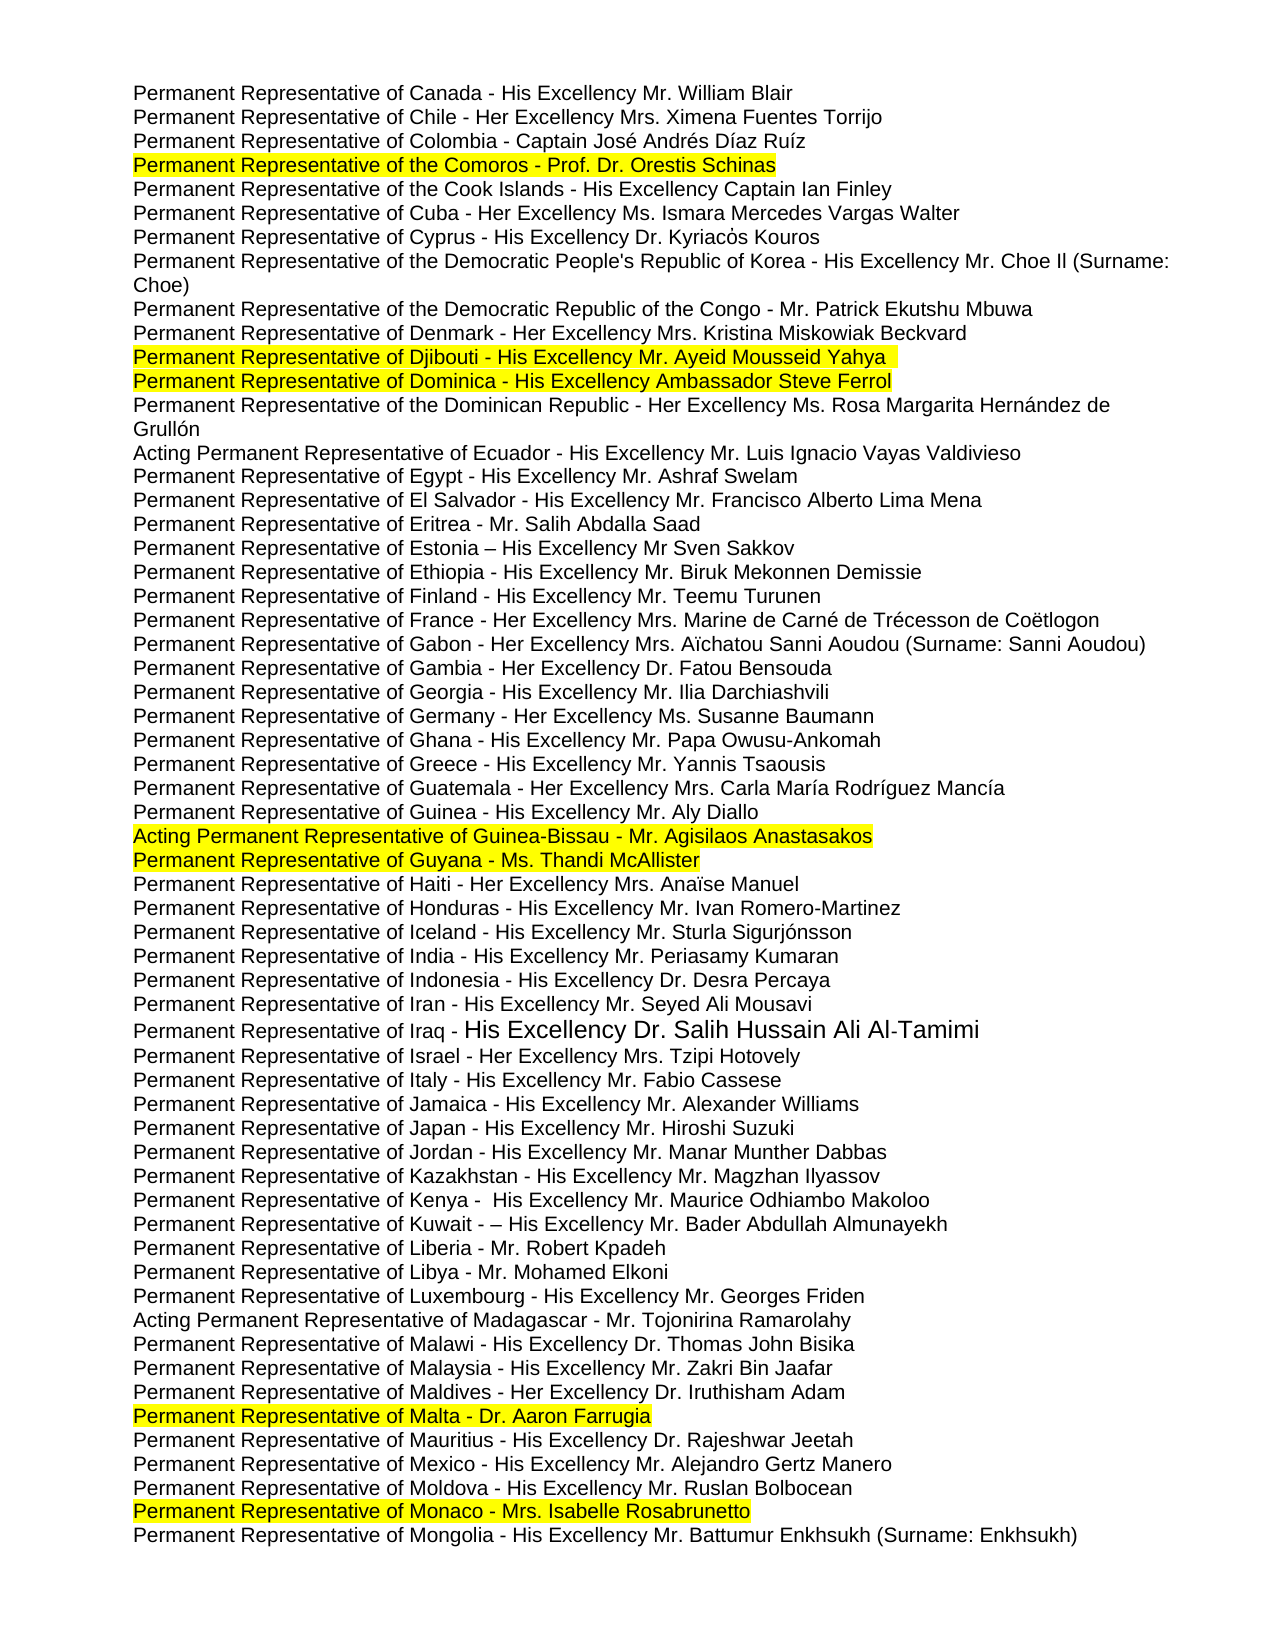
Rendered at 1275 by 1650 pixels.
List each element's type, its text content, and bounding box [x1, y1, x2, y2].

text Permanent Representative of Canada - His Excellency Mr. William Blair Permanent Representative of Chile - Her Excellency Mrs. Ximena Fuentes Torrijo Permanent Representative of Colombia - Captain José Andrés Díaz Ruíz Permanent Representative of the Comoros - Prof. Dr. Orestis Schinas Permanent Representative of the Cook Islands - His Excellency Captain Ian Finley Permanent Representative of Cuba - Her Excellency Ms. Ismara Mercedes Vargas Walter Permanent Representative of Cyprus - His Excellency Dr. Kyriacὀs Kouros Permanent Representative of the Democratic People's Republic of Korea - His Excellency Mr. Choe Il (Surname: Choe) Permanent Representative of the Democratic Republic of the Congo - Mr. Patrick Ekutshu Mbuwa Permanent Representative of Denmark - Her Excellency Mrs. Kristina Miskowiak Beckvard Permanent Representative of Djibouti - His Excellency Mr. Ayeid Mousseid Yahya Permanent Representative of Dominica - His Excellency Ambassador Steve Ferrol Permanent Representative of the Dominican Republic - Her Excellency Ms. Rosa Margarita Hernández de Grullón Acting Permanent Representative of Ecuador - His Excellency Mr. Luis Ignacio Vayas Valdivieso Permanent Representative of Egypt - His Excellency Mr. Ashraf Swelam Permanent Representative of El Salvador - His Excellency Mr. Francisco Alberto Lima Mena Permanent Representative of Eritrea - Mr. Salih Abdalla Saad Permanent Representative of Estonia – His Excellency Mr Sven Sakkov Permanent Representative of Ethiopia - His Excellency Mr. Biruk Mekonnen Demissie Permanent Representative of Finland - His Excellency Mr. Teemu Turunen Permanent Representative of France - Her Excellency Mrs. Marine de Carné de Trécesson de Coëtlogon Permanent Representative of Gabon - Her Excellency Mrs. Aïchatou Sanni Aoudou (Surname: Sanni Aoudou) Permanent Representative of Gambia - Her Excellency Dr. Fatou Bensouda Permanent Representative of Georgia - His Excellency Mr. Ilia Darchiashvili Permanent Representative of Germany - Her Excellency Ms. Susanne Baumann Permanent Representative of Ghana - His Excellency Mr. Papa Owusu-Ankomah Permanent Representative of Greece - His Excellency Mr. Yannis Tsaousis Permanent Representative of Guatemala - Her Excellency Mrs. Carla María Rodríguez Mancía Permanent Representative of Guinea - His Excellency Mr. Aly Diallo Acting Permanent Representative of Guinea-Bissau - Mr. Agisilaos Anastasakos Permanent Representative of Guyana - Ms. Thandi McAllister Permanent Representative of Haiti - Her Excellency Mrs. Anaïse Manuel Permanent Representative of Honduras - His Excellency Mr. Ivan Romero-Martinez Permanent Representative of Iceland - His Excellency Mr. Sturla Sigurjónsson Permanent Representative of India - His Excellency Mr. Periasamy Kumaran Permanent Representative of Indonesia - His Excellency Dr. Desra Percaya Permanent Representative of Iran - His Excellency Mr. Seyed Ali Mousavi Permanent Representative of Iraq - His Excellency Dr. Salih Hussain Ali Al-Tamimi Permanent Representative of Israel - Her Excellency Mrs. Tzipi Hotovely Permanent Representative of Italy - His Excellency Mr. Fabio Cassese Permanent Representative of Jamaica - His Excellency Mr. Alexander Williams Permanent Representative of Japan - His Excellency Mr. Hiroshi Suzuki Permanent Representative of Jordan - His Excellency Mr. Manar Munther Dabbas Permanent Representative of Kazakhstan - His Excellency Mr. Magzhan Ilyassov Permanent Representative of Kenya - His Excellency Mr. Maurice Odhiambo Makoloo Permanent Representative of Kuwait - – His Excellency Mr. Bader Abdullah Almunayekh Permanent Representative of Liberia - Mr. Robert Kpadeh Permanent Representative of Libya - Mr. Mohamed Elkoni Permanent Representative of Luxembourg - His Excellency Mr. Georges Friden Acting Permanent Representative of Madagascar - Mr. Tojonirina Ramarolahy Permanent Representative of Malawi - His Excellency Dr. Thomas John Bisika Permanent Representative of Malaysia - His Excellency Mr. Zakri Bin Jaafar Permanent Representative of Maldives - Her Excellency Dr. Iruthisham Adam Permanent Representative of Malta - Dr. Aaron Farrugia Permanent Representative of Mauritius - His Excellency Dr. Rajeshwar Jeetah Permanent Representative of Mexico - His Excellency Mr. Alejandro Gertz Manero Permanent Representative of Moldova - His Excellency Mr. Ruslan Bolbocean Permanent Representative of Monaco - Mrs. Isabelle Rosabrunetto Permanent Representative of Mongolia - His Excellency Mr. Battumur Enkhsukh (Surname: Enkhsukh) [133, 81, 1181, 1547]
